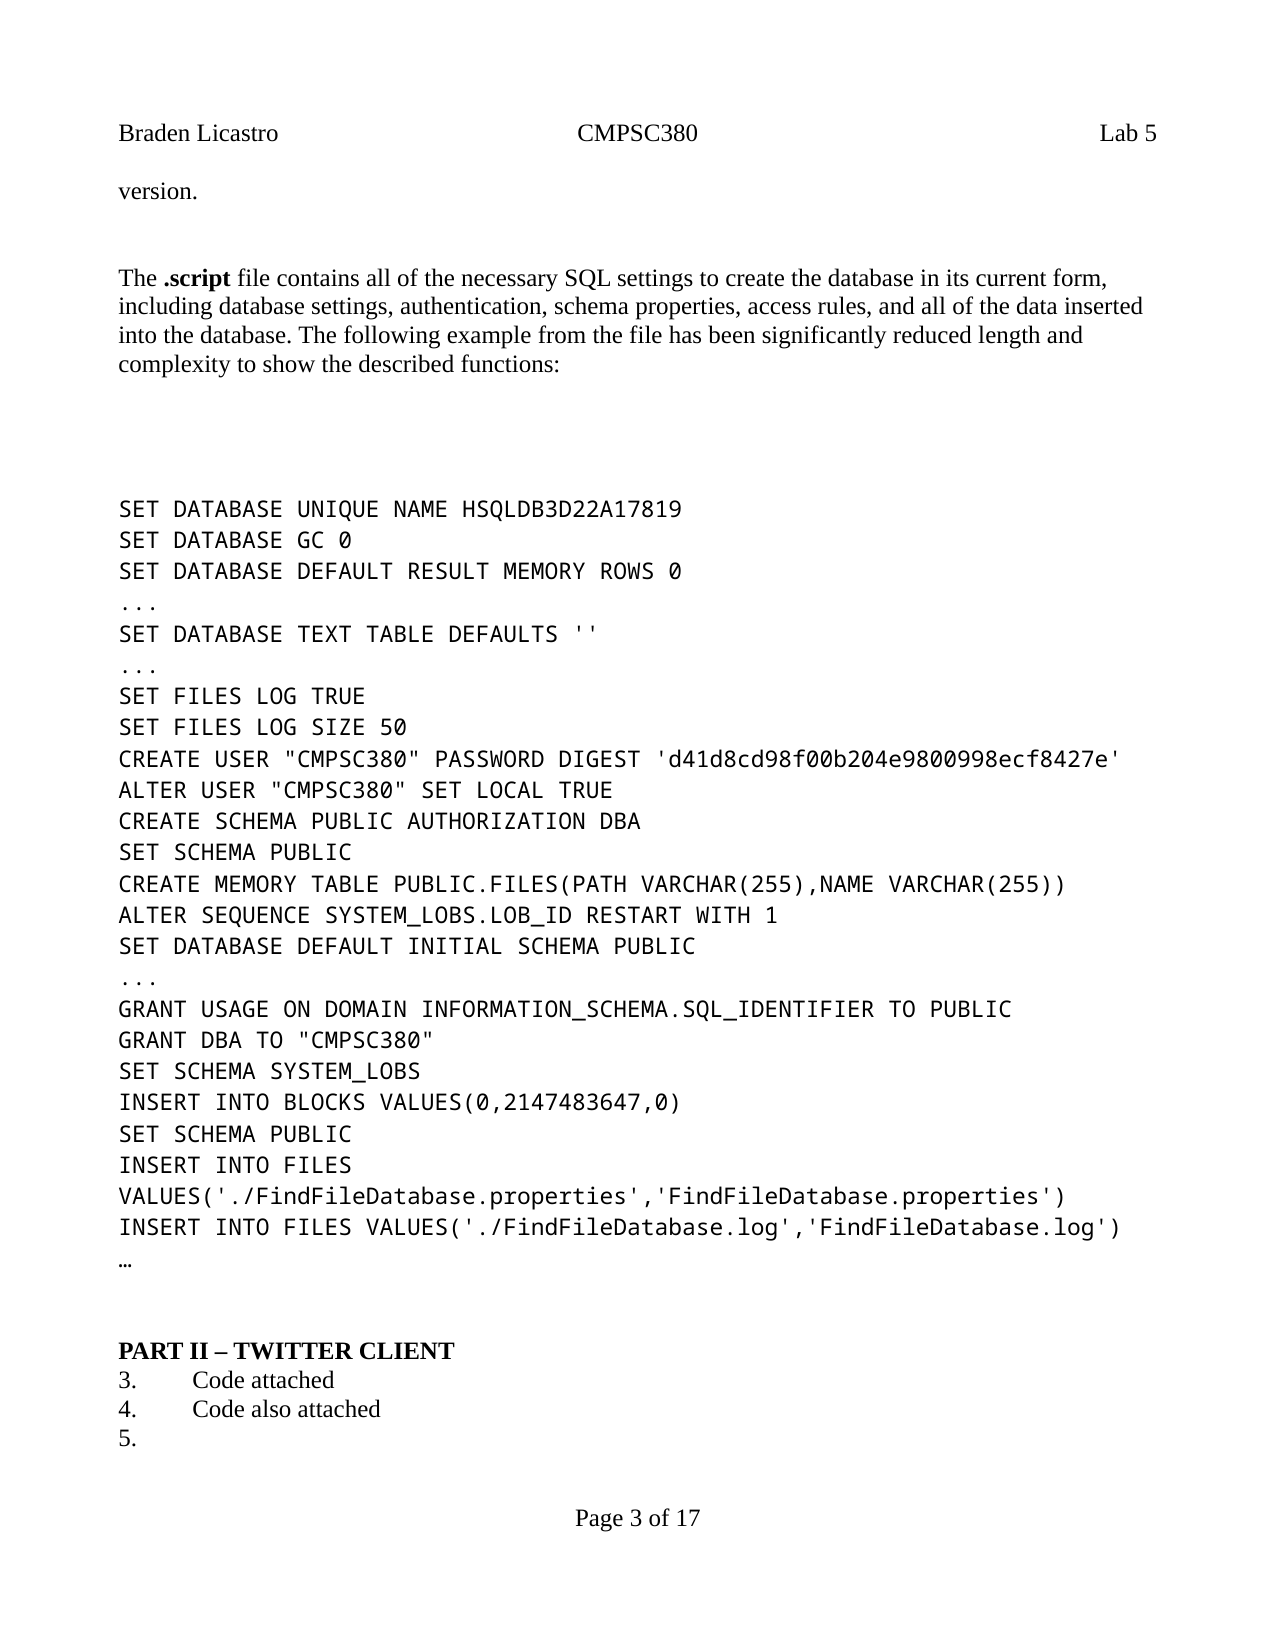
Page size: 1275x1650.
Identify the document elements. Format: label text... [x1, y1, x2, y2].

text 4. Code also attached [118, 1394, 1157, 1423]
text CREATE SCHEMA PUBLIC AUTHORIZATION DBA [118, 805, 1157, 836]
text CREATE USER "CMPSC380" PASSWORD DIGEST 'd41d8cd98f00b204e9800998ecf8427e' [118, 743, 1157, 774]
text ... [118, 961, 1157, 993]
text SET DATABASE DEFAULT RESULT MEMORY ROWS 0 [118, 555, 1157, 586]
text The .script file contains all of the necessary SQL settings to create the database in its current form, including database settings, authentication, schema properties, access rules, and all of the data inserted into the database. The following example from the file has been significantly reduced length and complexity to show the described functions: [118, 263, 1157, 378]
text SET DATABASE DEFAULT INITIAL SCHEMA PUBLIC [118, 930, 1157, 961]
text SET FILES LOG SIZE 50 [118, 711, 1157, 743]
text CREATE MEMORY TABLE PUBLIC.FILES(PATH VARCHAR(255),NAME VARCHAR(255)) [118, 868, 1157, 899]
text SET DATABASE GC 0 [118, 524, 1157, 555]
text INSERT INTO FILES VALUES('./FindFileDatabase.log','FindFileDatabase.log') [118, 1211, 1157, 1243]
text version. [118, 176, 1157, 205]
text SET SCHEMA PUBLIC [118, 1118, 1157, 1149]
text INSERT INTO BLOCKS VALUES(0,2147483647,0) [118, 1086, 1157, 1118]
text INSERT INTO FILES VALUES('./FindFileDatabase.properties','FindFileDatabase.properties') [118, 1149, 1157, 1211]
text SET SCHEMA SYSTEM_LOBS [118, 1055, 1157, 1086]
text ... [118, 586, 1157, 618]
text GRANT USAGE ON DOMAIN INFORMATION_SCHEMA.SQL_IDENTIFIER TO PUBLIC [118, 993, 1157, 1024]
text 3. Code attached [118, 1365, 1157, 1394]
text SET DATABASE UNIQUE NAME HSQLDB3D22A17819 [118, 493, 1157, 524]
text PART II – TWITTER CLIENT [118, 1336, 1157, 1365]
text … [118, 1243, 1157, 1274]
text GRANT DBA TO "CMPSC380" [118, 1024, 1157, 1055]
text 5. [118, 1423, 1157, 1451]
text SET SCHEMA PUBLIC [118, 836, 1157, 868]
text ALTER SEQUENCE SYSTEM_LOBS.LOB_ID RESTART WITH 1 [118, 899, 1157, 930]
text ... [118, 649, 1157, 680]
text SET FILES LOG TRUE [118, 680, 1157, 711]
text SET DATABASE TEXT TABLE DEFAULTS '' [118, 618, 1157, 649]
text ALTER USER "CMPSC380" SET LOCAL TRUE [118, 774, 1157, 805]
